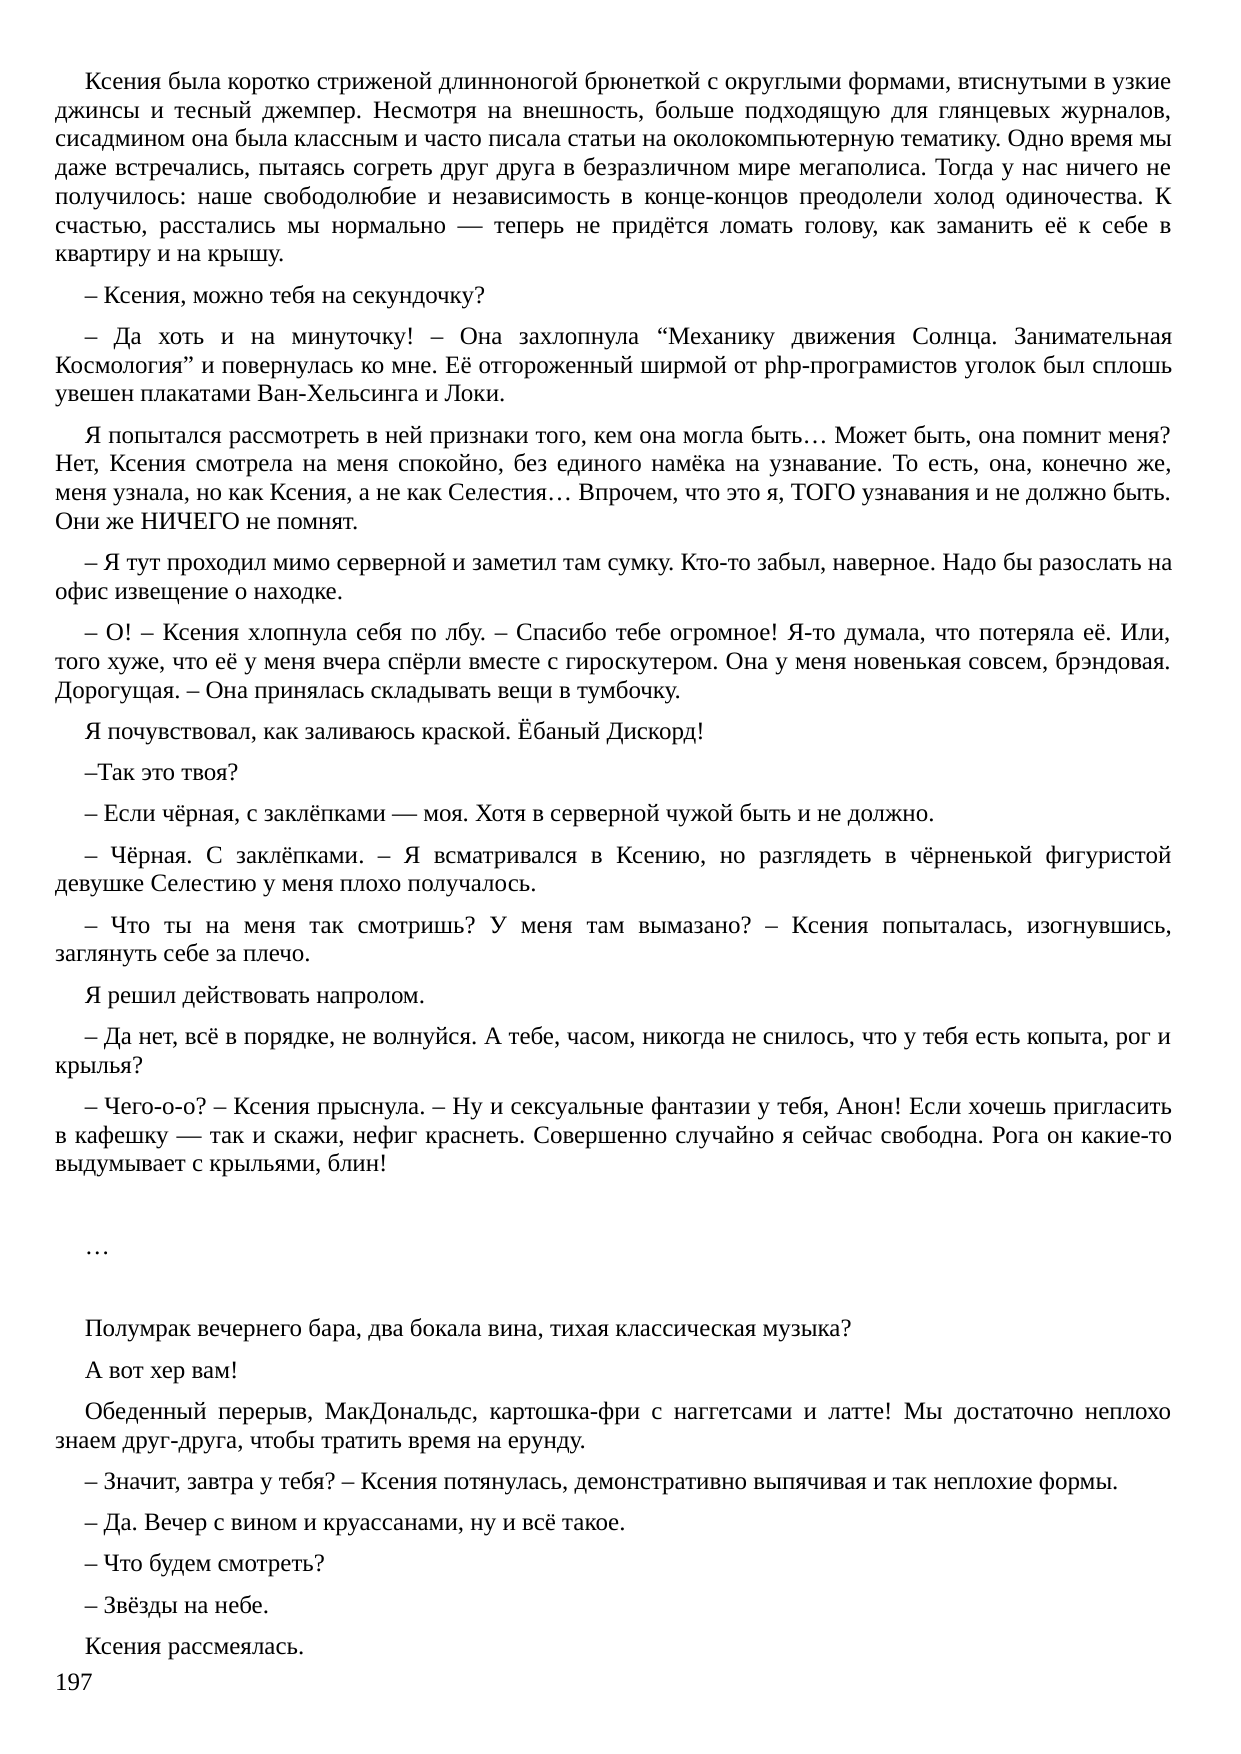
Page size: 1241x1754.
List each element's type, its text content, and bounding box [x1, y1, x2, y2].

text Полумрак вечернего бара, два бокала вина, тихая классическая музыка? [55, 1313, 1173, 1342]
text Я решил действовать напролом. [55, 980, 1173, 1008]
text Обеденный перерыв, МакДональдс, картошка-фри с наггетсами и латте! Мы достаточно неплохо знаем друг-друга, чтобы тратить время на ерунду. [55, 1396, 1173, 1453]
text – Ксения, можно тебя на секундочку? [55, 280, 1173, 308]
text – Да нет, всё в порядке, не волнуйся. А тебе, часом, никогда не снилось, что у тебя есть копыта, рог и крылья? [55, 1021, 1173, 1078]
text –Так это твоя? [55, 757, 1173, 786]
text А вот хер вам! [55, 1355, 1173, 1383]
text – Да. Вечер с вином и круассанами, ну и всё такое. [55, 1507, 1173, 1536]
text – Что будем смотреть? [55, 1548, 1173, 1577]
text – Звёзды на небе. [55, 1590, 1173, 1618]
text – Чего-о-о? – Ксения прыснула. – Ну и сексуальные фантазии у тебя, Анон! Если хочешь пригласить в кафешку — так и скажи, нефиг краснеть. Совершенно случайно я сейчас свободна. Рога он какие-то выдумывает с крыльями, блин! [55, 1091, 1173, 1177]
text – Чёрная. С заклёпками. – Я всматривался в Ксению, но разглядеть в чёрненькой фигуристой девушке Селестию у меня плохо получалось. [55, 840, 1173, 897]
text – Я тут проходил мимо серверной и заметил там сумку. Кто-то забыл, наверное. Надо бы разослать на офис извещение о находке. [55, 547, 1173, 605]
text Ксения рассмеялась. [55, 1631, 1173, 1660]
text – Что ты на меня так смотришь? У меня там вымазано? – Ксения попыталась, изогнувшись, заглянуть себе за плечо. [55, 910, 1173, 967]
text Я почувствовал, как заливаюсь краской. Ёбаный Дискорд! [55, 716, 1173, 745]
text – Да хоть и на минуточку! – Она захлопнула “Механику движения Солнца. Занимательная Космология” и повернулась ко мне. Её отгороженный ширмой от php-програмистов уголок был сплошь увешен плакатами Ван-Хельсинга и Локи. [55, 321, 1173, 407]
text … [55, 1231, 1173, 1260]
text – О! – Ксения хлопнула себя по лбу. – Спасибо тебе огромное! Я-то думала, что потеряла её. Или, того хуже, что её у меня вчера спёрли вместе с гироскутером. Она у меня новенькая совсем, брэндовая. Дорогущая. – Она принялась складывать вещи в тумбочку. [55, 617, 1173, 703]
text – Значит, завтра у тебя? – Ксения потянулась, демонстративно выпячивая и так неплохие формы. [55, 1466, 1173, 1495]
text Ксения была коротко стриженой длинноногой брюнеткой с округлыми формами, втиснутыми в узкие джинсы и тесный джемпер. Несмотря на внешность, больше подходящую для глянцевых журналов, сисадмином она была классным и часто писала статьи на околокомпьютерную тематику. Одно время мы даже встречались, пытаясь согреть друг друга в безразличном мире мегаполиса. Тогда у нас ничего не получилось: наше свободолюбие и независимость в конце-концов преодолели холод одиночества. К счастью, расстались мы нормально — теперь не придётся ломать голову, как заманить её к себе в квартиру и на крышу. [55, 66, 1173, 267]
text – Если чёрная, с заклёпками — моя. Хотя в серверной чужой быть и не должно. [55, 798, 1173, 827]
text Я попытался рассмотреть в ней признаки того, кем она могла быть… Может быть, она помнит меня? Нет, Ксения смотрела на меня спокойно, без единого намёка на узнавание. То есть, она, конечно же, меня узнала, но как Ксения, а не как Селестия… Впрочем, что это я, ТОГО узнавания и не должно быть. Они же НИЧЕГО не помнят. [55, 420, 1173, 535]
